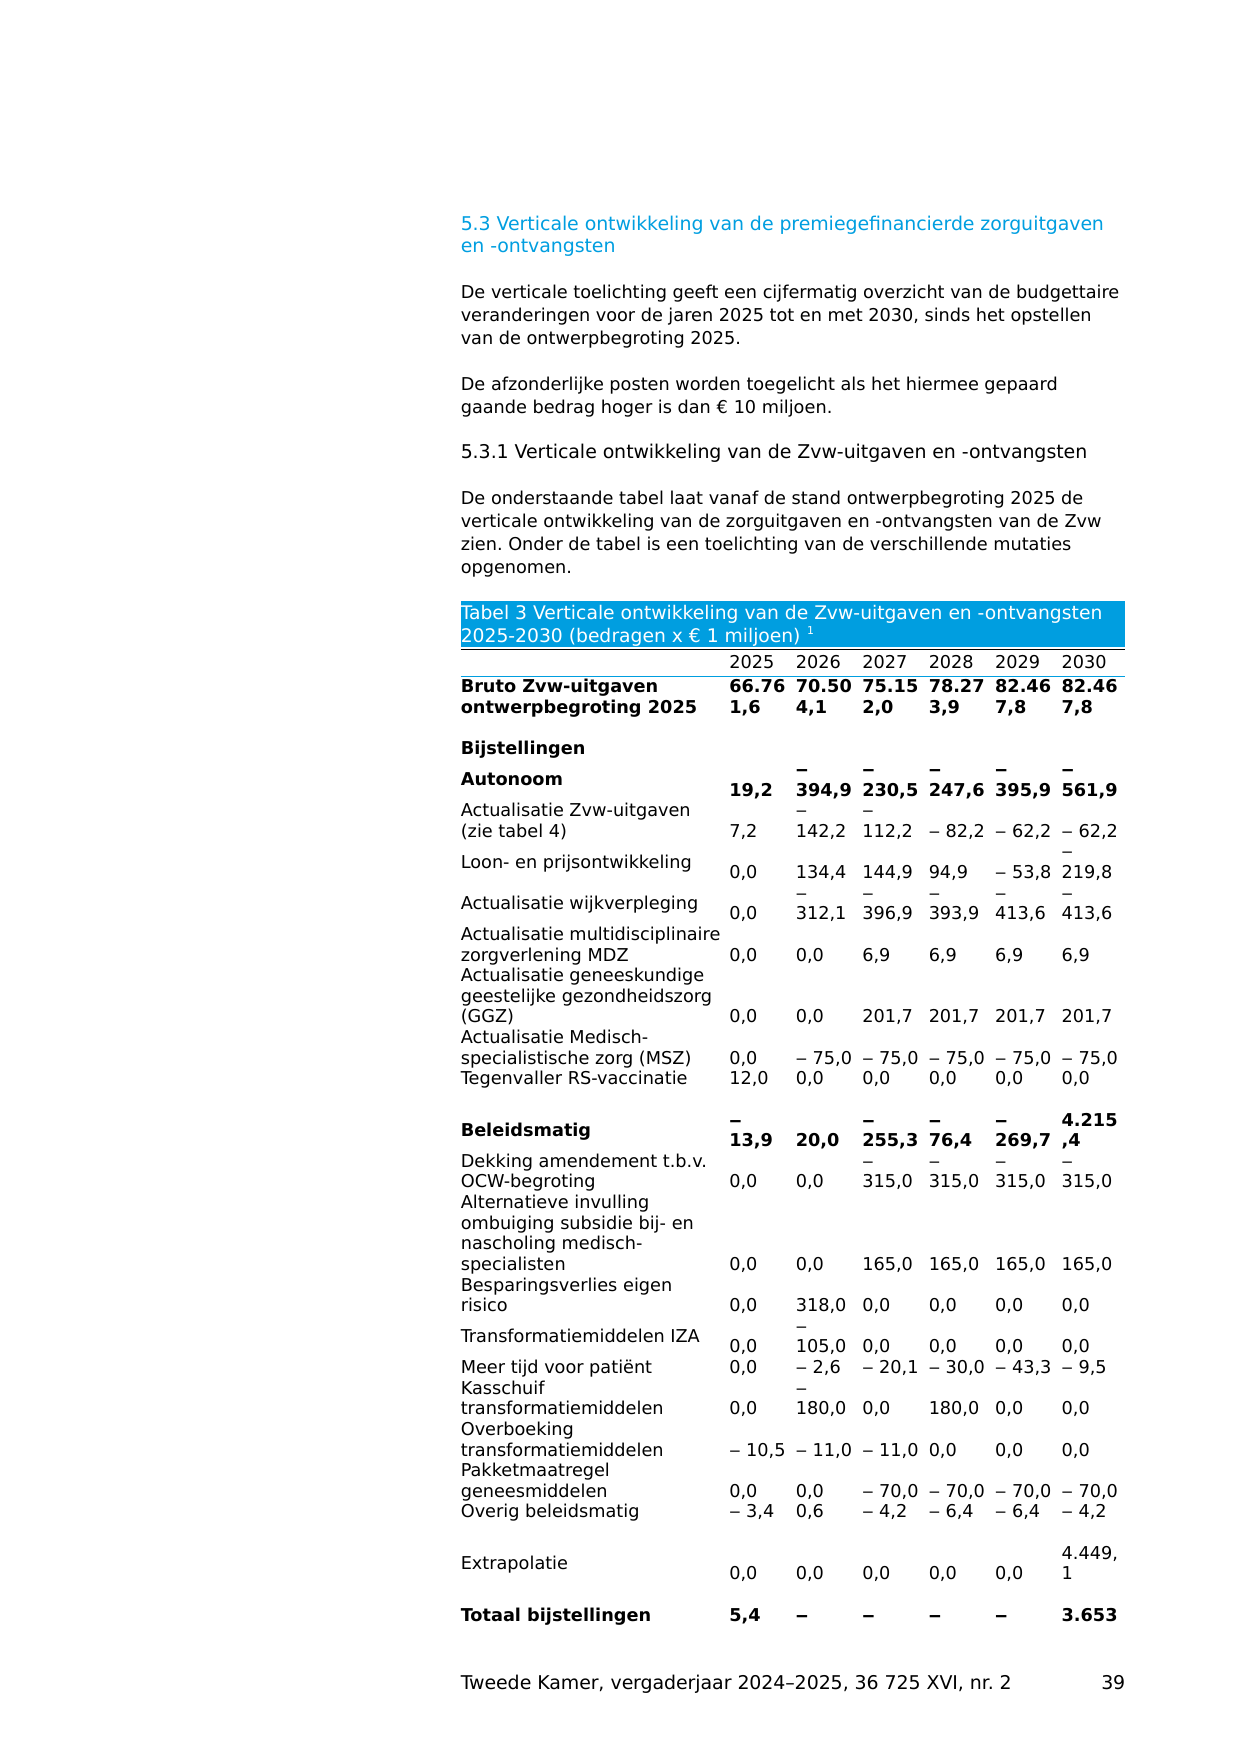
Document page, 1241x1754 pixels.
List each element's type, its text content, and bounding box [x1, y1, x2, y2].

table_cell ‒ 142,2 [793, 800, 859, 841]
table_cell 201,7 [926, 965, 992, 1027]
table_cell ‒ 70,0 [1059, 1460, 1125, 1501]
table_cell [1059, 1584, 1125, 1604]
table_cell [726, 738, 793, 759]
table_cell 0,0 [992, 1378, 1058, 1419]
table_cell 4.449,1 [1059, 1543, 1125, 1584]
table_cell ‒ 413,6 [992, 883, 1058, 924]
table_cell Bruto Zvw-uitgaven ontwerpbegroting 2025 [461, 677, 726, 718]
table_cell ‒ 105,0 [793, 1316, 859, 1357]
table_cell [859, 1584, 926, 1604]
table_cell 0,0 [859, 1275, 926, 1316]
table_cell 2030 [1059, 650, 1125, 676]
table_cell 0,0 [1059, 1275, 1125, 1316]
table_cell [859, 738, 926, 759]
table_cell 2026 [793, 650, 859, 676]
table_cell 0,0 [1059, 1316, 1125, 1357]
table_cell [926, 1522, 992, 1543]
table_cell ‒ 413,6 [1059, 883, 1125, 924]
table_cell 0,0 [926, 1068, 992, 1089]
table_cell 0,0 [726, 1151, 793, 1192]
table_cell ‒ 75,0 [926, 1027, 992, 1068]
table_cell 4.215,4 [1059, 1110, 1125, 1151]
table_cell [926, 718, 992, 738]
table_cell ‒ 11,0 [793, 1419, 859, 1460]
table_cell ‒ [992, 1605, 1058, 1625]
table_cell 0,0 [859, 1316, 926, 1357]
table_cell [461, 1522, 726, 1543]
table_cell 180,0 [926, 1378, 992, 1419]
table_cell 6,9 [926, 924, 992, 965]
table_cell ‒ [793, 1605, 859, 1625]
table_cell 0,0 [726, 1460, 793, 1501]
table_cell ‒ 13,9 [726, 1110, 793, 1151]
table_cell Bijstellingen [461, 738, 726, 759]
table_cell 0,0 [859, 1543, 926, 1584]
table_cell 82.467,8 [992, 677, 1058, 718]
table_cell 78.273,9 [926, 677, 992, 718]
table_cell Actualisatie Zvw-uitgaven (zie tabel 4) [461, 800, 726, 841]
table_cell 0,0 [726, 841, 793, 883]
table_cell 0,0 [926, 1419, 992, 1460]
table_cell 0,0 [793, 1460, 859, 1501]
table_cell 2027 [859, 650, 926, 676]
table_cell [726, 1522, 793, 1543]
table_cell 0,0 [793, 1543, 859, 1584]
table_cell 318,0 [793, 1275, 859, 1316]
table_cell ‒ 75,0 [793, 1027, 859, 1068]
table_cell ‒ 62,2 [1059, 800, 1125, 841]
table_cell 0,0 [726, 1027, 793, 1068]
table_cell 0,0 [859, 1068, 926, 1089]
table_cell Overboeking transformatiemiddelen [461, 1419, 726, 1460]
table_cell Alternatieve invulling ombuiging subsidie bij- en nascholing medisch-specialisten [461, 1192, 726, 1274]
table_cell [859, 1522, 926, 1543]
table_cell Tegenvaller RS-vaccinatie [461, 1068, 726, 1089]
table_cell 12,0 [726, 1068, 793, 1089]
table_cell [992, 738, 1058, 759]
table_cell 134,4 [793, 841, 859, 883]
text De afzonderlĳke posten worden toegelicht als het hiermee gepaard gaande bedrag hoger is dan € 10 miljoen. [461, 372, 1125, 418]
title 5.3 Verticale ontwikkeling van de premiegefinancierde zorguitgaven en -ontvangsten [461, 213, 1125, 257]
table_cell ‒ 75,0 [1059, 1027, 1125, 1068]
table_cell ‒ 70,0 [859, 1460, 926, 1501]
table_cell [1059, 1089, 1125, 1109]
table_cell ‒ 395,9 [992, 759, 1058, 800]
table_cell Kasschuif transformatiemiddelen [461, 1378, 726, 1419]
table_cell ‒ 43,3 [992, 1357, 1058, 1378]
table_cell ‒ 315,0 [859, 1151, 926, 1192]
table_cell [793, 1522, 859, 1543]
table_cell ‒ 219,8 [1059, 841, 1125, 883]
table_cell 0,0 [793, 1068, 859, 1089]
table_cell ‒ 6,4 [992, 1501, 1058, 1522]
table_cell Transformatiemiddelen IZA [461, 1316, 726, 1357]
text De verticale toelichting geeft een cĳfermatig overzicht van de budgettaire veranderingen voor de jaren 2025 tot en met 2030, sinds het opstellen van de ontwerpbegroting 2025. [461, 280, 1125, 349]
table_cell 3.653 [1059, 1605, 1125, 1625]
table_cell ‒ 82,2 [926, 800, 992, 841]
table_cell 6,9 [992, 924, 1058, 965]
table_cell 20,0 [793, 1110, 859, 1151]
table_cell 165,0 [926, 1192, 992, 1274]
table_cell [859, 718, 926, 738]
table_cell [461, 718, 726, 738]
table_cell 165,0 [1059, 1192, 1125, 1274]
table_cell Actualisatie multidisciplinaire zorgverlening MDZ [461, 924, 726, 965]
table_cell 0,0 [1059, 1378, 1125, 1419]
table_cell Besparingsverlies eigen risico [461, 1275, 726, 1316]
table_cell 165,0 [859, 1192, 926, 1274]
table_cell [1059, 738, 1125, 759]
table_cell 0,0 [992, 1543, 1058, 1584]
table_cell ‒ 180,0 [793, 1378, 859, 1419]
table_cell Beleidsmatig [461, 1110, 726, 1151]
table_cell ‒ 255,3 [859, 1110, 926, 1151]
table_cell [461, 1584, 726, 1604]
table_cell 70.504,1 [793, 677, 859, 718]
table_cell 5,4 [726, 1605, 793, 1625]
table_cell [793, 738, 859, 759]
table_cell [726, 718, 793, 738]
table_cell 0,0 [992, 1068, 1058, 1089]
table_cell ‒ 6,4 [926, 1501, 992, 1522]
table_cell [992, 1584, 1058, 1604]
table_cell Loon- en prijsontwikkeling [461, 841, 726, 883]
table_cell ‒ 315,0 [992, 1151, 1058, 1192]
table_cell 0,0 [726, 883, 793, 924]
table_cell ‒ 4,2 [1059, 1501, 1125, 1522]
table_cell 2025 [726, 650, 793, 676]
table_cell [1059, 1522, 1125, 1543]
table_cell 0,0 [726, 1192, 793, 1274]
table_cell ‒ 10,5 [726, 1419, 793, 1460]
table_cell [726, 1584, 793, 1604]
table_cell 0,0 [992, 1316, 1058, 1357]
table_cell 0,0 [726, 1543, 793, 1584]
table_cell Meer tijd voor patiënt [461, 1357, 726, 1378]
table_cell 75.152,0 [859, 677, 926, 718]
table_cell ‒ 70,0 [926, 1460, 992, 1501]
table_cell Extrapolatie [461, 1543, 726, 1584]
table_cell 0,0 [726, 924, 793, 965]
table_cell ‒ [926, 1605, 992, 1625]
table_cell [793, 1584, 859, 1604]
table_cell ‒ 312,1 [793, 883, 859, 924]
table_cell Pakketmaatregel geneesmiddelen [461, 1460, 726, 1501]
table_cell ‒ 112,2 [859, 800, 926, 841]
table_cell ‒ 561,9 [1059, 759, 1125, 800]
table_cell 0,0 [793, 924, 859, 965]
table_cell 0,0 [926, 1543, 992, 1584]
table_cell 82.467,8 [1059, 677, 1125, 718]
table_cell 201,7 [1059, 965, 1125, 1027]
table_cell 0,0 [793, 965, 859, 1027]
table_cell 2028 [926, 650, 992, 676]
table_cell 6,9 [1059, 924, 1125, 965]
table_cell ‒ 2,6 [793, 1357, 859, 1378]
table_cell Overig beleidsmatig [461, 1501, 726, 1522]
table_cell ‒ 315,0 [926, 1151, 992, 1192]
table_cell ‒ 230,5 [859, 759, 926, 800]
table_cell ‒ 9,5 [1059, 1357, 1125, 1378]
table_cell ‒ 53,8 [992, 841, 1058, 883]
table_cell 201,7 [992, 965, 1058, 1027]
table_cell 19,2 [726, 759, 793, 800]
table_cell ‒ 269,7 [992, 1110, 1058, 1151]
table_cell 0,0 [1059, 1068, 1125, 1089]
table_cell [992, 1522, 1058, 1543]
table_cell [926, 1089, 992, 1109]
table_cell ‒ 315,0 [1059, 1151, 1125, 1192]
table_cell ‒ 20,1 [859, 1357, 926, 1378]
table_cell Actualisatie wijkverpleging [461, 883, 726, 924]
table_cell 0,0 [726, 1378, 793, 1419]
table_cell ‒ 396,9 [859, 883, 926, 924]
table_cell Autonoom [461, 759, 726, 800]
table_cell ‒ [859, 1605, 926, 1625]
table_cell 0,0 [992, 1419, 1058, 1460]
table_cell Actualisatie geneeskundige geestelijke gezondheidszorg (GGZ) [461, 965, 726, 1027]
table_cell ‒ 393,9 [926, 883, 992, 924]
table_cell 0,0 [726, 965, 793, 1027]
table_cell ‒ 70,0 [992, 1460, 1058, 1501]
text De onderstaande tabel laat vanaf de stand ontwerpbegroting 2025 de verticale ontwikkeling van de zorguitgaven en -ontvangsten van de Zvw zien. Onder de tabel is een toelichting van de verschillende mutaties opgenomen. [461, 486, 1125, 578]
table_cell ‒ 75,0 [992, 1027, 1058, 1068]
table_cell 0,0 [793, 1192, 859, 1274]
table_cell [1059, 718, 1125, 738]
table_cell [859, 1089, 926, 1109]
table_cell ‒ 62,2 [992, 800, 1058, 841]
table_cell Dekking amendement t.b.v. OCW-begroting [461, 1151, 726, 1192]
table_cell [793, 718, 859, 738]
table_cell 144,9 [859, 841, 926, 883]
table_cell 7,2 [726, 800, 793, 841]
table_cell 0,0 [1059, 1419, 1125, 1460]
table_cell ‒ 30,0 [926, 1357, 992, 1378]
table_cell [461, 1089, 726, 1109]
table_cell 0,0 [726, 1357, 793, 1378]
table_cell 0,0 [859, 1378, 926, 1419]
table_cell ‒ 3,4 [726, 1501, 793, 1522]
table_cell Actualisatie Medisch-specialistische zorg (MSZ) [461, 1027, 726, 1068]
table_cell ‒ 247,6 [926, 759, 992, 800]
table_cell 94,9 [926, 841, 992, 883]
table_cell 0,0 [926, 1316, 992, 1357]
table_cell [461, 650, 726, 676]
table_cell [992, 1089, 1058, 1109]
table_cell 6,9 [859, 924, 926, 965]
table_cell 0,0 [793, 1151, 859, 1192]
table_cell 0,0 [926, 1275, 992, 1316]
table_cell 165,0 [992, 1192, 1058, 1274]
table_cell [793, 1089, 859, 1109]
table_cell [992, 718, 1058, 738]
table_cell 2029 [992, 650, 1058, 676]
table_cell 66.761,6 [726, 677, 793, 718]
table_cell ‒ 394,9 [793, 759, 859, 800]
table_cell [926, 738, 992, 759]
table_cell 201,7 [859, 965, 926, 1027]
table_cell [726, 1089, 793, 1109]
table_cell 0,6 [793, 1501, 859, 1522]
table_cell 0,0 [726, 1316, 793, 1357]
table_cell 0,0 [992, 1275, 1058, 1316]
table_cell Totaal bijstellingen [461, 1605, 726, 1625]
table_cell ‒ 75,0 [859, 1027, 926, 1068]
title 5.3.1 Verticale ontwikkeling van de Zvw-uitgaven en -ontvangsten [461, 441, 1125, 463]
table_cell 0,0 [726, 1275, 793, 1316]
table_cell ‒ 76,4 [926, 1110, 992, 1151]
table_cell ‒ 11,0 [859, 1419, 926, 1460]
table_cell ‒ 4,2 [859, 1501, 926, 1522]
table_cell [926, 1584, 992, 1604]
